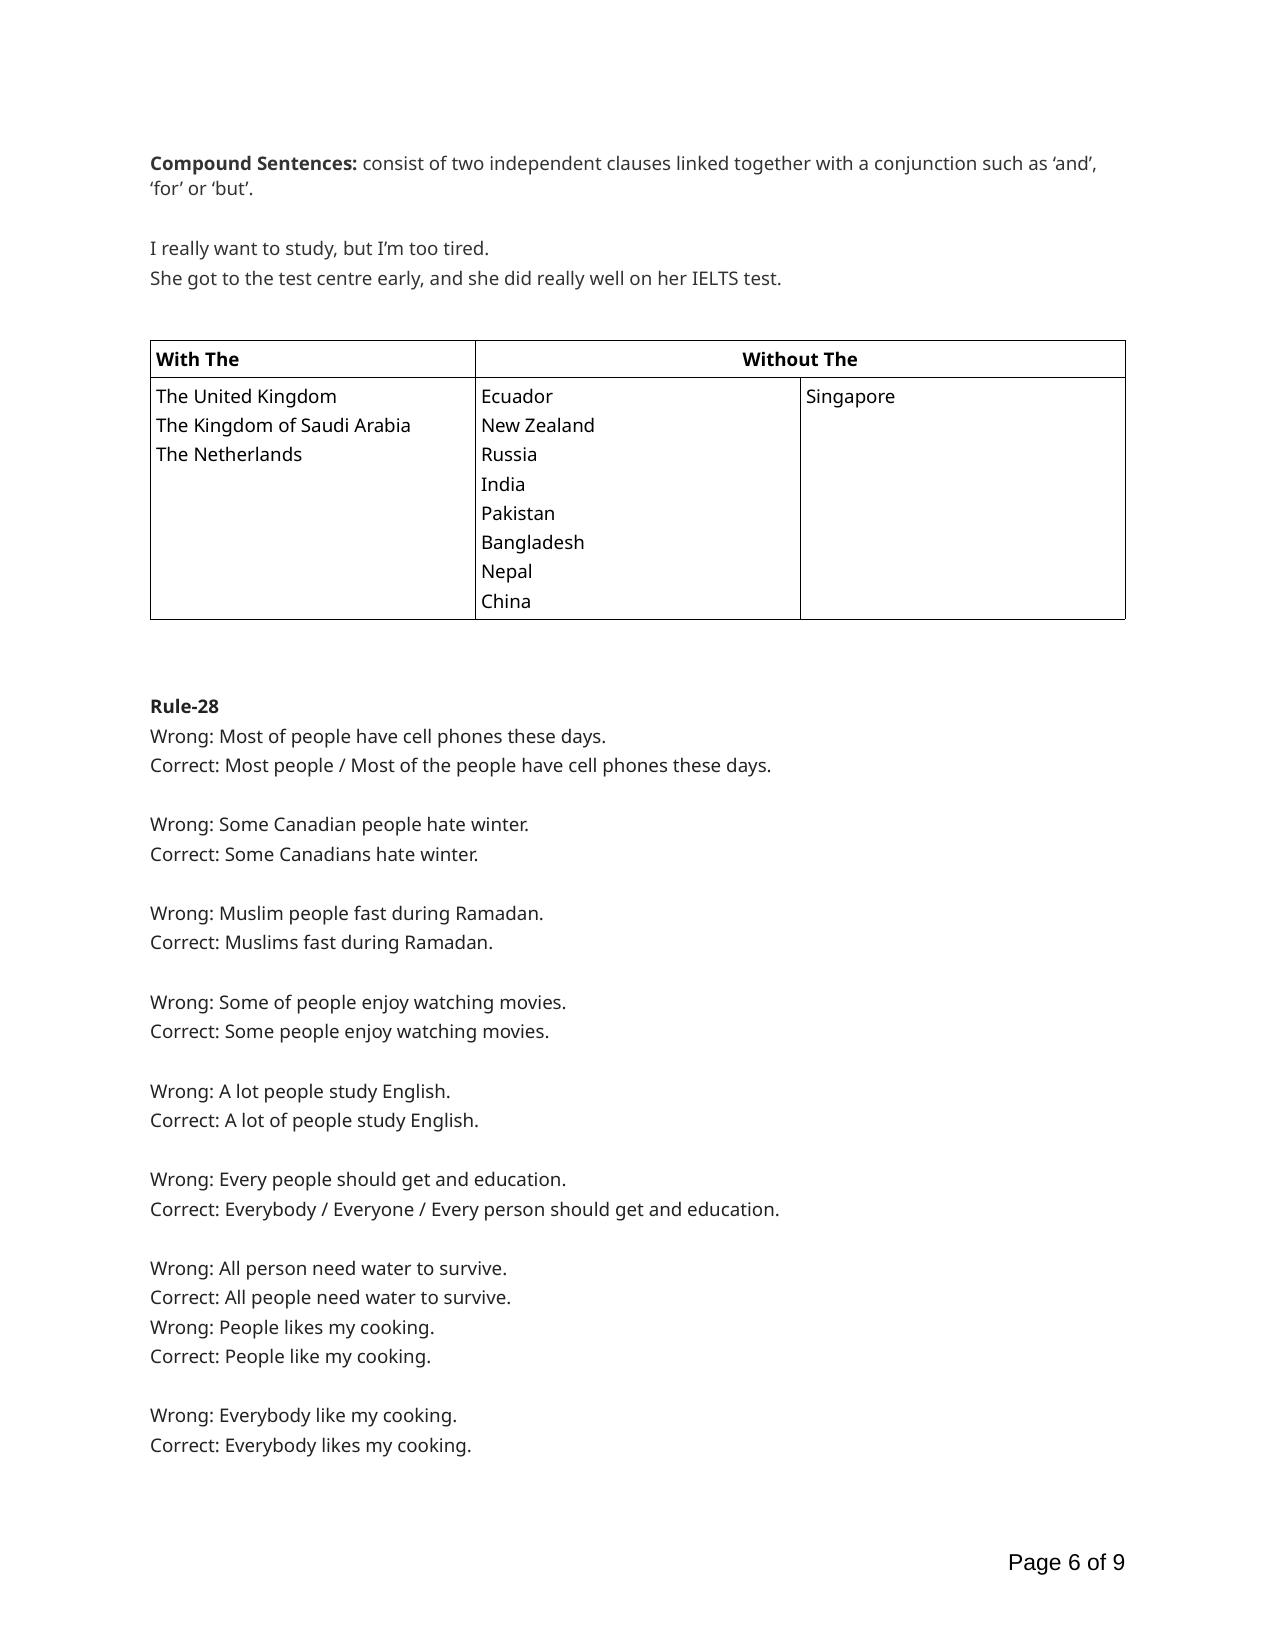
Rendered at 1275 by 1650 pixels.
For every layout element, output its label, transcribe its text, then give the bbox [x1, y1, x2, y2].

text Wrong: Some of people enjoy watching movies. [150, 989, 1125, 1015]
table_cell The United Kingdom The Kingdom of Saudi Arabia The Netherlands [151, 378, 475, 619]
text Correct: Some people enjoy watching movies. [150, 1018, 1125, 1044]
text Wrong: People likes my cooking. [150, 1314, 1125, 1339]
text I really want to study, but I’m too tired. She got to the test centre early, and she did really well on her IELTS test. [150, 235, 1125, 291]
text Correct: All people need water to survive. [150, 1285, 1125, 1310]
table_header Without The [476, 341, 1125, 377]
text Correct: Most people / Most of the people have cell phones these days. [150, 752, 1125, 778]
text Wrong: Muslim people fast during Ramadan. [150, 900, 1125, 926]
table_cell Ecuador New Zealand Russia India Pakistan Bangladesh Nepal China [476, 378, 800, 619]
table_header With The [151, 341, 475, 377]
text Wrong: Most of people have cell phones these days. [150, 723, 1125, 748]
text Wrong: Everybody like my cooking. [150, 1403, 1125, 1428]
text Correct: Everybody likes my cooking. [150, 1432, 1125, 1457]
text Correct: Everybody / Everyone / Every person should get and education. [150, 1196, 1125, 1221]
text Wrong: All person need water to survive. [150, 1255, 1125, 1281]
subtitle Compound Sentences: consist of two independent clauses linked together with a conjunction such as ‘and’, ‘for’ or ‘but’. [150, 150, 1125, 235]
text Wrong: A lot people study English. [150, 1078, 1125, 1103]
table_cell Singapore [801, 378, 1125, 619]
text Correct: A lot of people study English. [150, 1107, 1125, 1133]
text Wrong: Some Canadian people hate winter. [150, 812, 1125, 837]
text Correct: Some Canadians hate winter. [150, 841, 1125, 866]
text Correct: People like my cooking. [150, 1343, 1125, 1369]
text Correct: Muslims fast during Ramadan. [150, 930, 1125, 955]
text Rule-28 [150, 694, 1125, 719]
text Wrong: Every people should get and education. [150, 1167, 1125, 1192]
